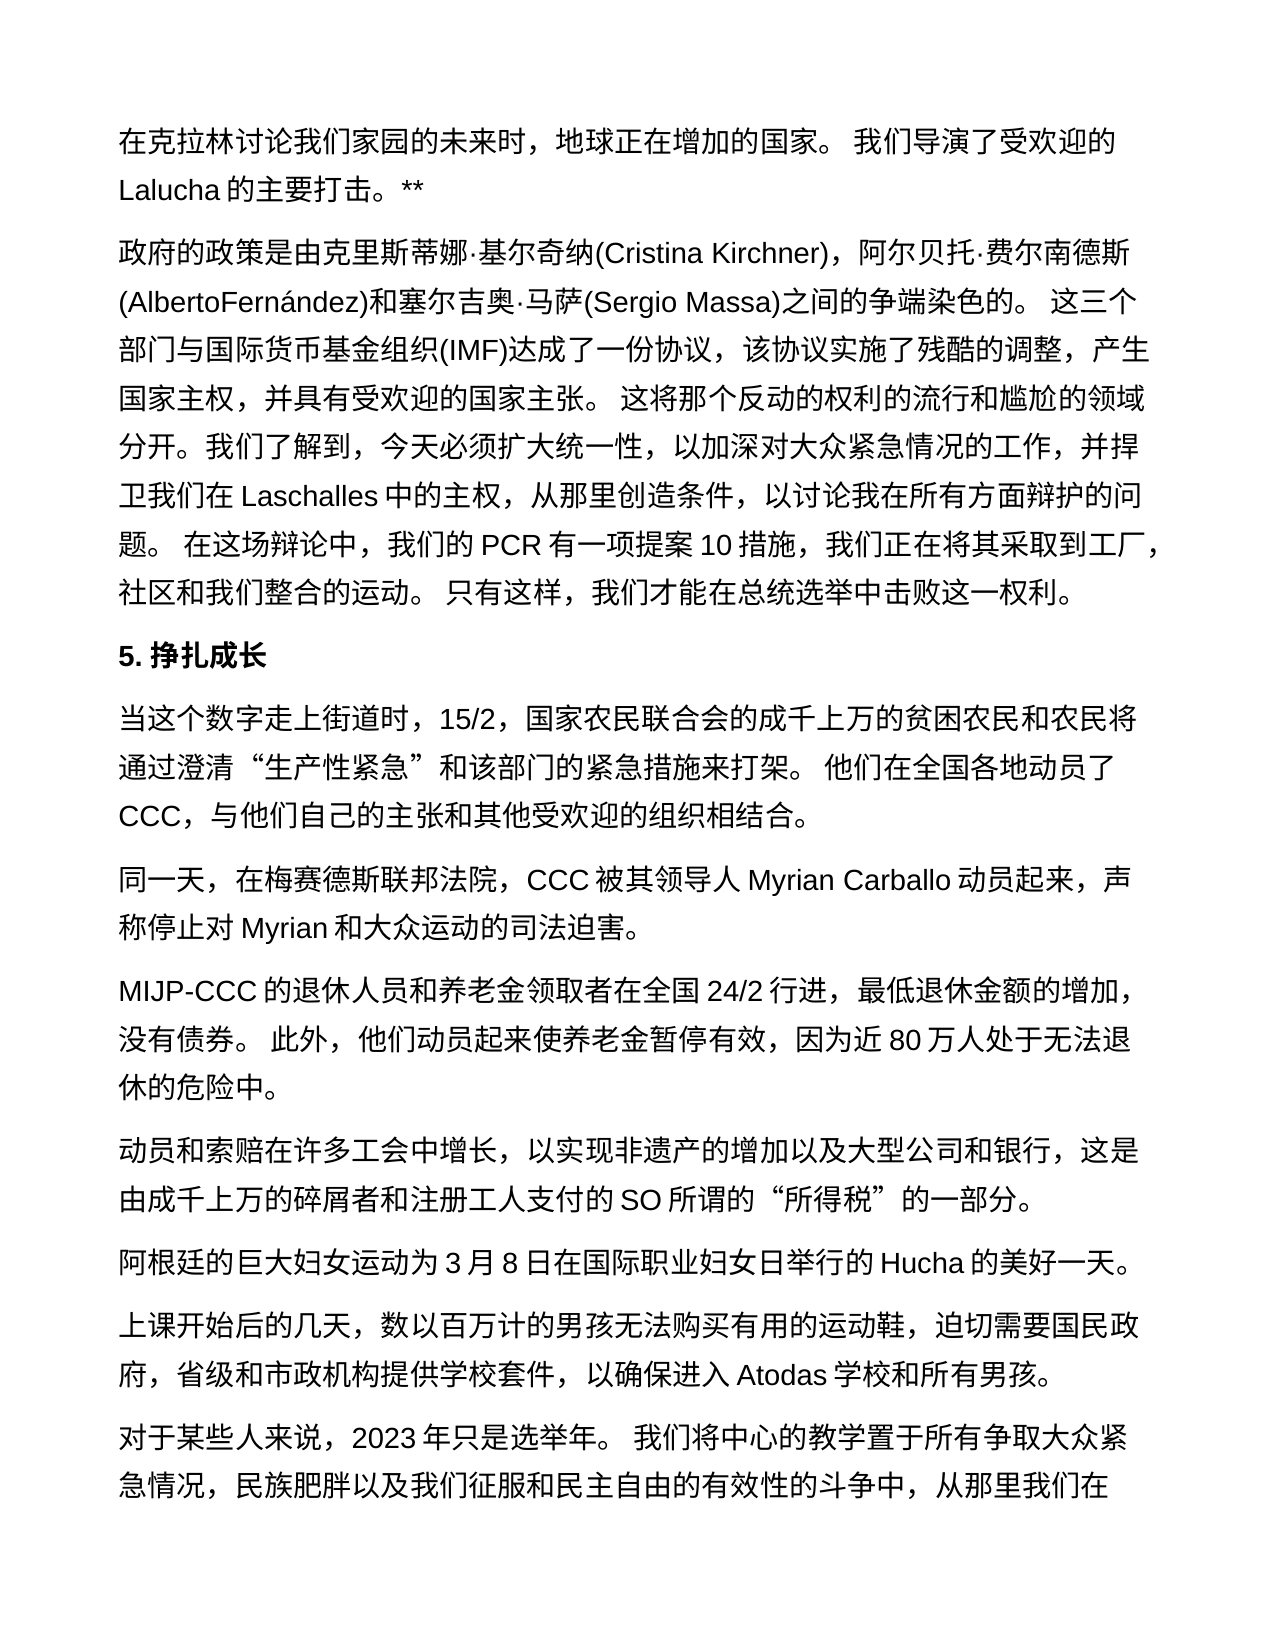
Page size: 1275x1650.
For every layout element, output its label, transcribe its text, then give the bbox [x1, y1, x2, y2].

text 在克拉林讨论我们家园的未来时，地球正在增加的国家。 我们导演了受欢迎的Lalucha的主要打击。** [118, 118, 1157, 209]
text 5. 挣扎成长 [118, 633, 1157, 675]
text 对于某些人来说，2023年只是选举年。 我们将中心的教学置于所有争取大众紧急情况，民族肥胖以及我们征服和民主自由的有效性的斗争中，从那里我们在 [118, 1414, 1157, 1505]
text 同一天，在梅赛德斯联邦法院，CCC被其领导人Myrian Carballo动员起来，声称停止对Myrian和大众运动的司法迫害。 [118, 856, 1157, 947]
text 政府的政策是由克里斯蒂娜·基尔奇纳(Cristina Kirchner)，阿尔贝托·费尔南德斯(AlbertoFernández)和塞尔吉奥·马萨(Sergio Massa)之间的争端染色的。 这三个部门与国际货币基金组织(IMF)达成了一份协议，该协议实施了残酷的调整，产生国家主权，并具有受欢迎的国家主张。 这将那个反动的权利的流行和尴尬的领域分开。我们了解到，今天必须扩大统一性，以加深对大众紧急情况的工作，并捍卫我们在Laschalles中的主权，从那里创造条件，以讨论我在所有方面辩护的问题。 在这场辩论中，我们的PCR有一项提案10措施，我们正在将其采取到工厂，社区和我们整合的运动。 只有这样，我们才能在总统选举中击败这一权利。 [118, 230, 1157, 612]
text 动员和索赔在许多工会中增长，以实现非遗产的增加以及大型公司和银行，这是由成千上万的碎屑者和注册工人支付的SO所谓的“所得税”的一部分。 [118, 1128, 1157, 1219]
text 阿根廷的巨大妇女运动为3月8日在国际职业妇女日举行的Hucha的美好一天。 [118, 1239, 1157, 1282]
text 上课开始后的几天，数以百万计的男孩无法购买有用的运动鞋，迫切需要国民政府，省级和市政机构提供学校套件，以确保进入Atodas学校和所有男孩。 [118, 1303, 1157, 1393]
text 当这个数字走上街道时，15/2，国家农民联合会的成千上万的贫困农民和农民将通过澄清“生产性紧急”和该部门的紧急措施来打架。 他们在全国各地动员了CCC，与他们自己的主张和其他受欢迎的组织相结合。 [118, 696, 1157, 835]
text MIJP-CCC的退休人员和养老金领取者在全国24/2行进，最低退休金额的增加，没有债券。 此外，他们动员起来使养老金暂停有效，因为近80万人处于无法退休的危险中。 [118, 968, 1157, 1107]
